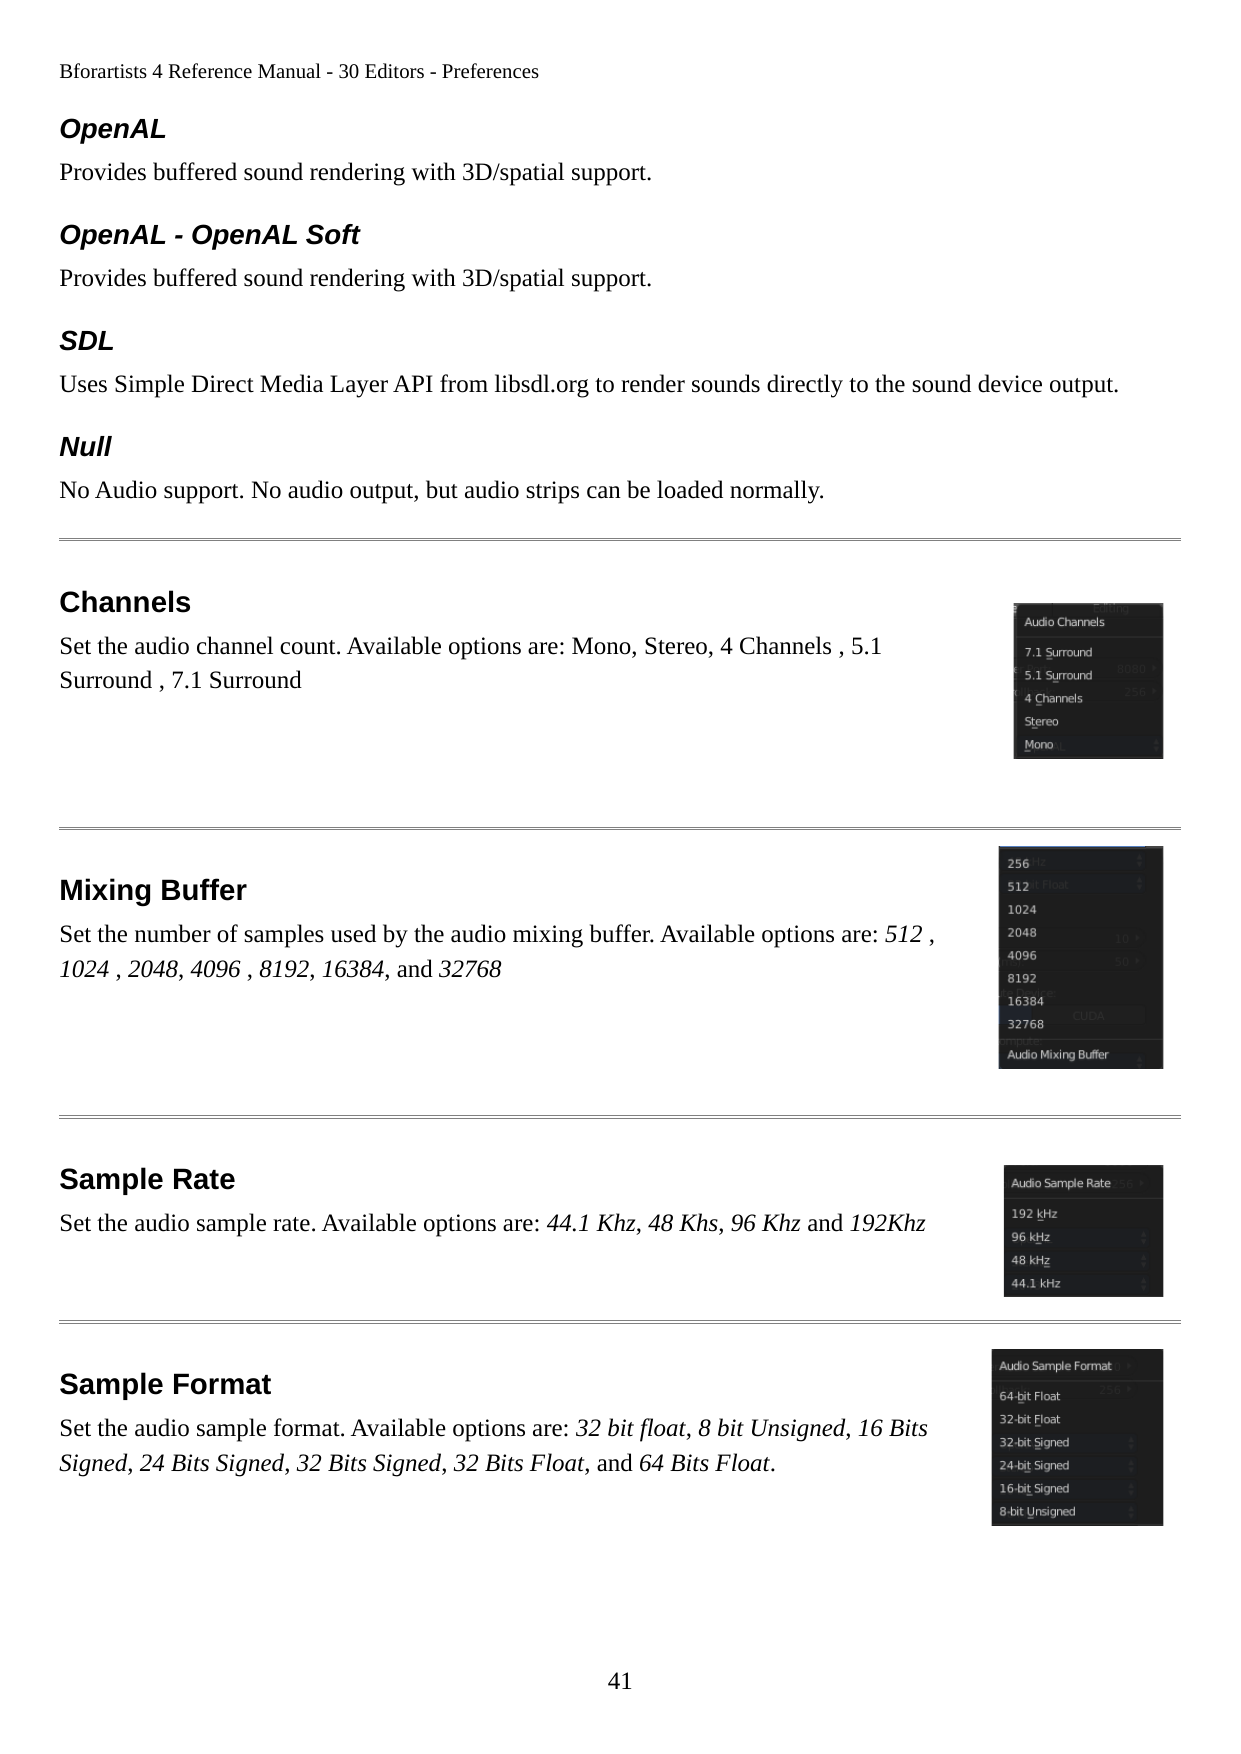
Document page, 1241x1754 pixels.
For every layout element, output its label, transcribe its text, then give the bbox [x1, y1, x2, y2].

subtitle OpenAL [59, 113, 1181, 144]
text Set the audio channel count. Available options are: Mono, Stereo, 4 Channels , 5.1 Surround , 7.1 Surround [59, 631, 1013, 694]
text Provides buffered sound rendering with 3D/spatial support. [59, 157, 1181, 186]
subtitle [1164, 873, 1181, 907]
picture [998, 846, 1164, 1069]
subtitle [1164, 1367, 1181, 1401]
text Provides buffered sound rendering with 3D/spatial support. [59, 263, 1181, 292]
picture [991, 1349, 1164, 1526]
subtitle Null [59, 430, 1181, 462]
subtitle SDL [59, 324, 1181, 356]
text No Audio support. No audio output, but audio strips can be loaded normally. [59, 475, 1181, 503]
picture [1013, 603, 1164, 759]
text Set the audio sample rate. Available options are: 44.1 Khz, 48 Khs, 96 Khz and 192Khz [59, 1208, 1003, 1237]
picture [1003, 1165, 1164, 1297]
subtitle Sample Rate [59, 1162, 1181, 1196]
text Uses Simple Direct Media Layer API from libsdl.org to render sounds directly to the sound device output. [59, 369, 1181, 398]
subtitle Mixing Buffer [59, 873, 998, 907]
text Set the number of samples used by the audio mixing buffer. Available options are: 512 , 1024 , 2048, 4096 , 8192, 16384, and 32768 [59, 919, 998, 983]
text Set the audio sample format. Available options are: 32 bit float, 8 bit Unsigned, 16 Bits Signed, 24 Bits Signed, 32 Bits Signed, 32 Bits Float, and 64 Bits Float. [59, 1413, 991, 1476]
subtitle Channels [59, 584, 1181, 618]
subtitle Sample Format [59, 1367, 991, 1401]
subtitle OpenAL - OpenAL Soft [59, 218, 1181, 250]
